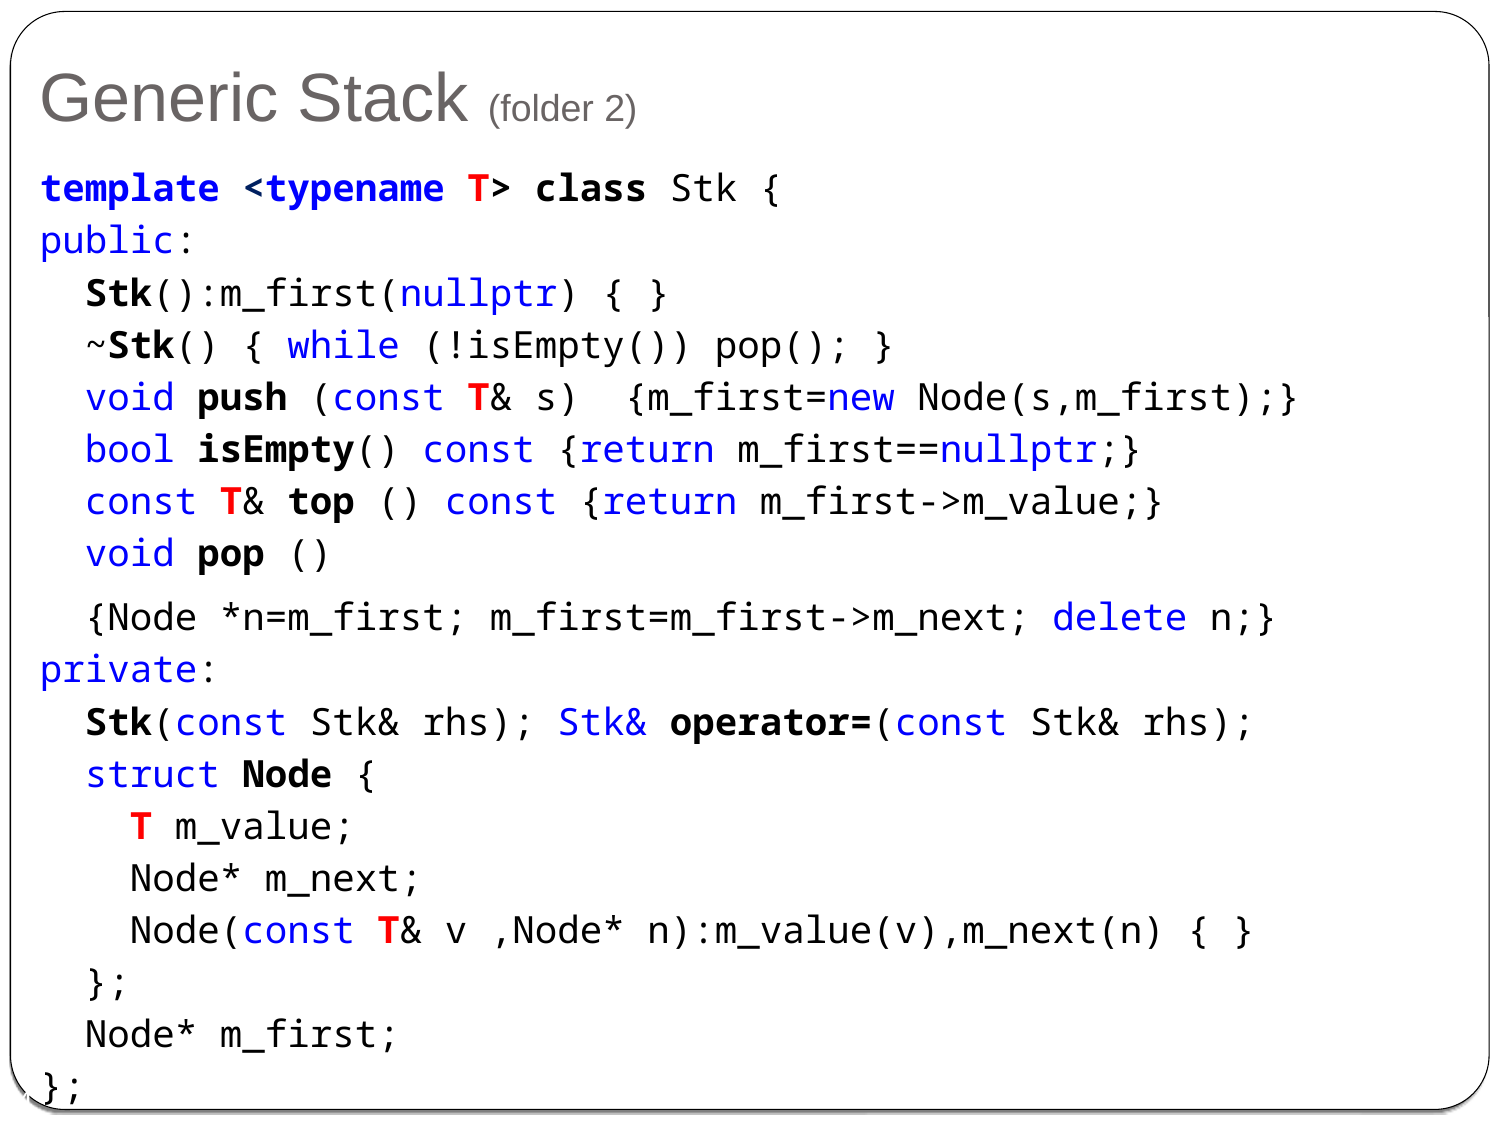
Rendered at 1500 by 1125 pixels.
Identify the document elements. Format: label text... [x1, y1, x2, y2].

title Generic Stack (folder 2) [24, 45, 1450, 149]
slide_number [0, 1074, 50, 1125]
list template <typename T> class Stk { public: Stk():m_first(nullptr) { } ~Stk() { while (!isEmpty()) pop(); } void push (const T& s) {m_first=new Node(s,m_first);} bool isEmpty() const {return m_first==nullptr;} const T& top () const {return m_first->m_value;} void pop () {Node *n=m_first; m_first=m_first->m_next; delete n;} private: Stk(const Stk& rhs); Stk& operator=(const Stk& rhs); struct Node { T m_value; Node* m_next; Node(const T& v ,Node* n):m_value(v),m_next(n) { } }; Node* m_first; }; [24, 149, 1475, 1088]
